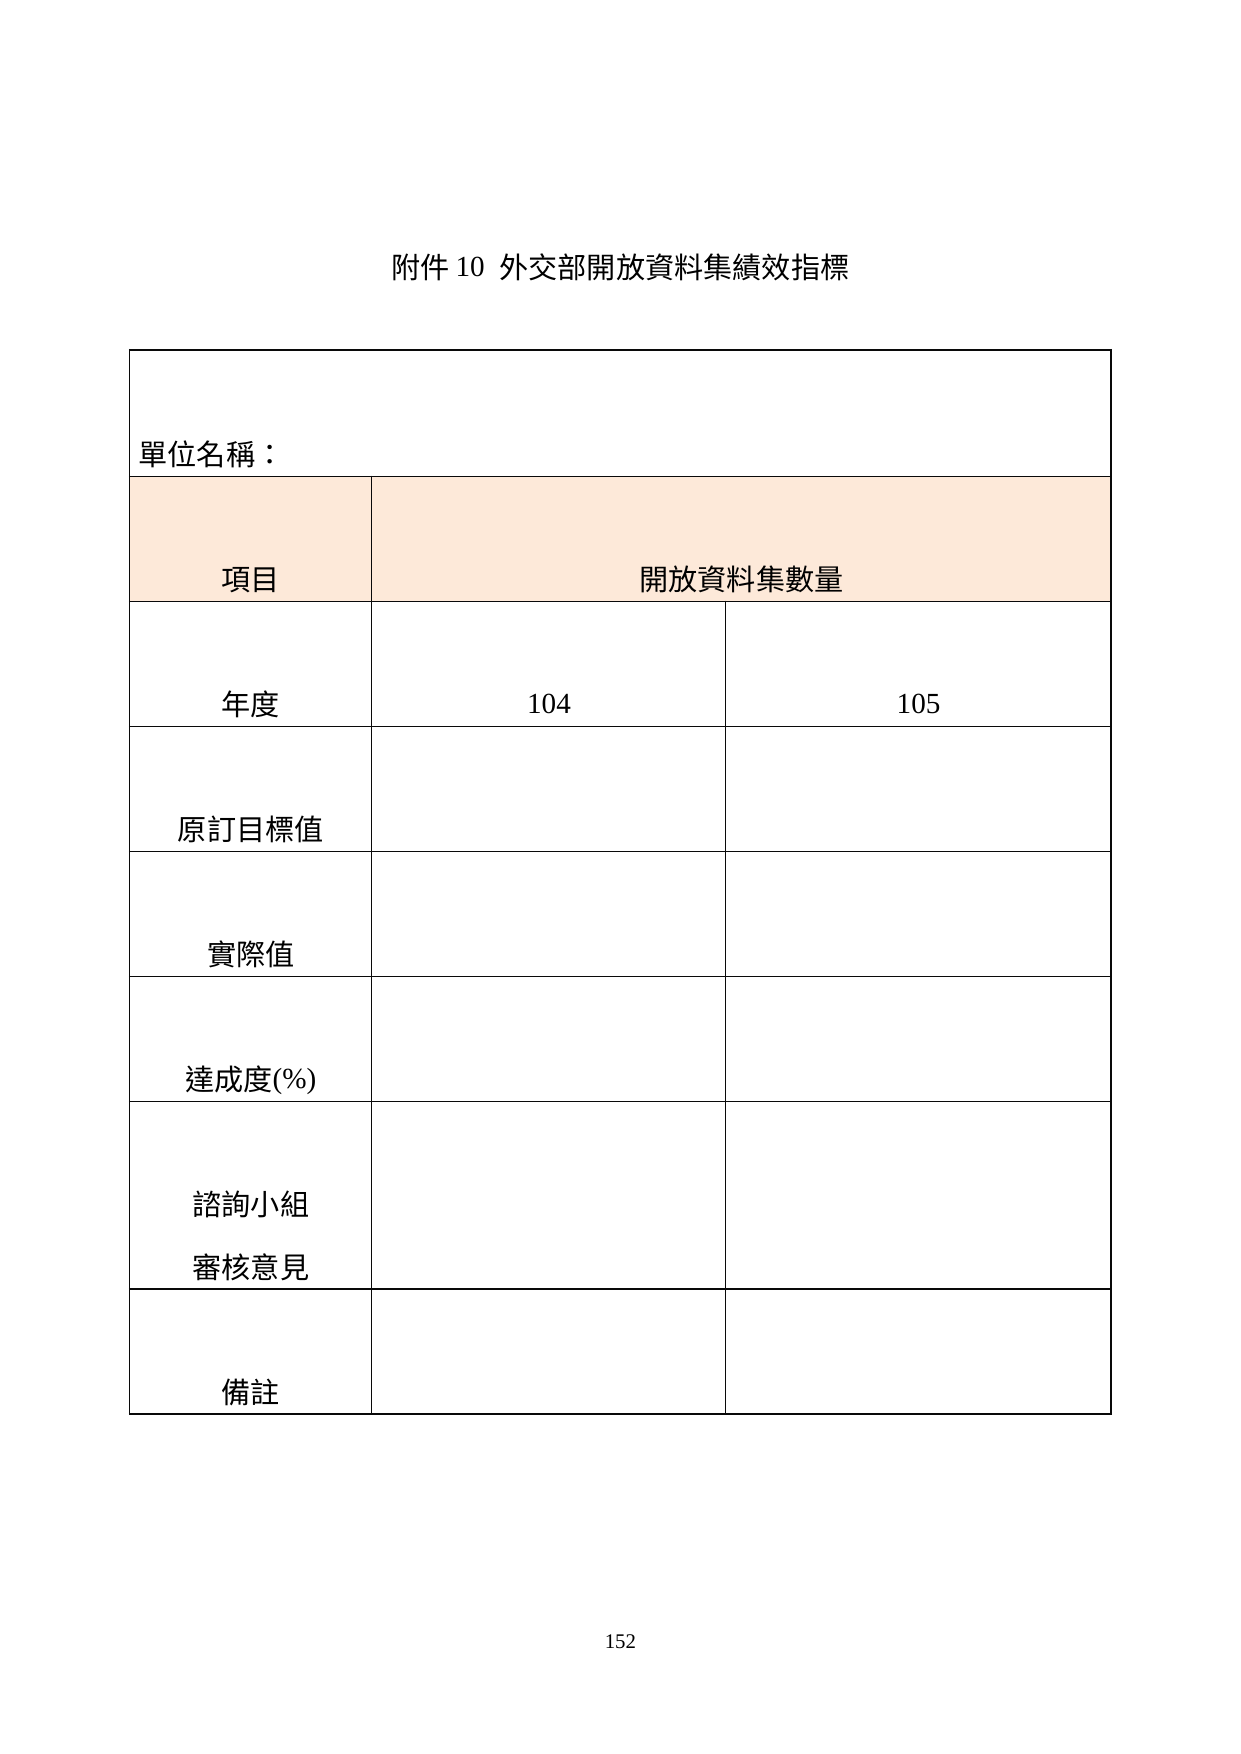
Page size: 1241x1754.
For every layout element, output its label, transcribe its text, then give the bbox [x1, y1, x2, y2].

subtitle 附件10 外交部開放資料集績效指標 [75, 224, 1165, 286]
table_cell [372, 977, 725, 1101]
table_cell [726, 977, 1110, 1101]
table_cell [726, 1290, 1110, 1413]
table_cell 年度 [130, 602, 371, 726]
table_cell 105 [726, 602, 1110, 726]
table_cell [726, 727, 1110, 851]
table_cell [372, 727, 725, 851]
table_cell [372, 852, 725, 976]
table_cell [372, 1102, 725, 1288]
table_cell 備註 [130, 1290, 371, 1413]
table_cell [726, 1102, 1110, 1288]
table_cell 開放資料集數量 [372, 477, 1110, 601]
table_header 單位名稱： [130, 351, 1110, 476]
table_cell 實際值 [130, 852, 371, 976]
table_cell 諮詢小組 審核意見 [130, 1102, 371, 1288]
table_cell [726, 852, 1110, 976]
table_cell 104 [372, 602, 725, 726]
table_cell 原訂目標值 [130, 727, 371, 851]
table_cell 項目 [130, 477, 371, 601]
table_cell 達成度(%) [130, 977, 371, 1101]
table_cell [372, 1290, 725, 1413]
